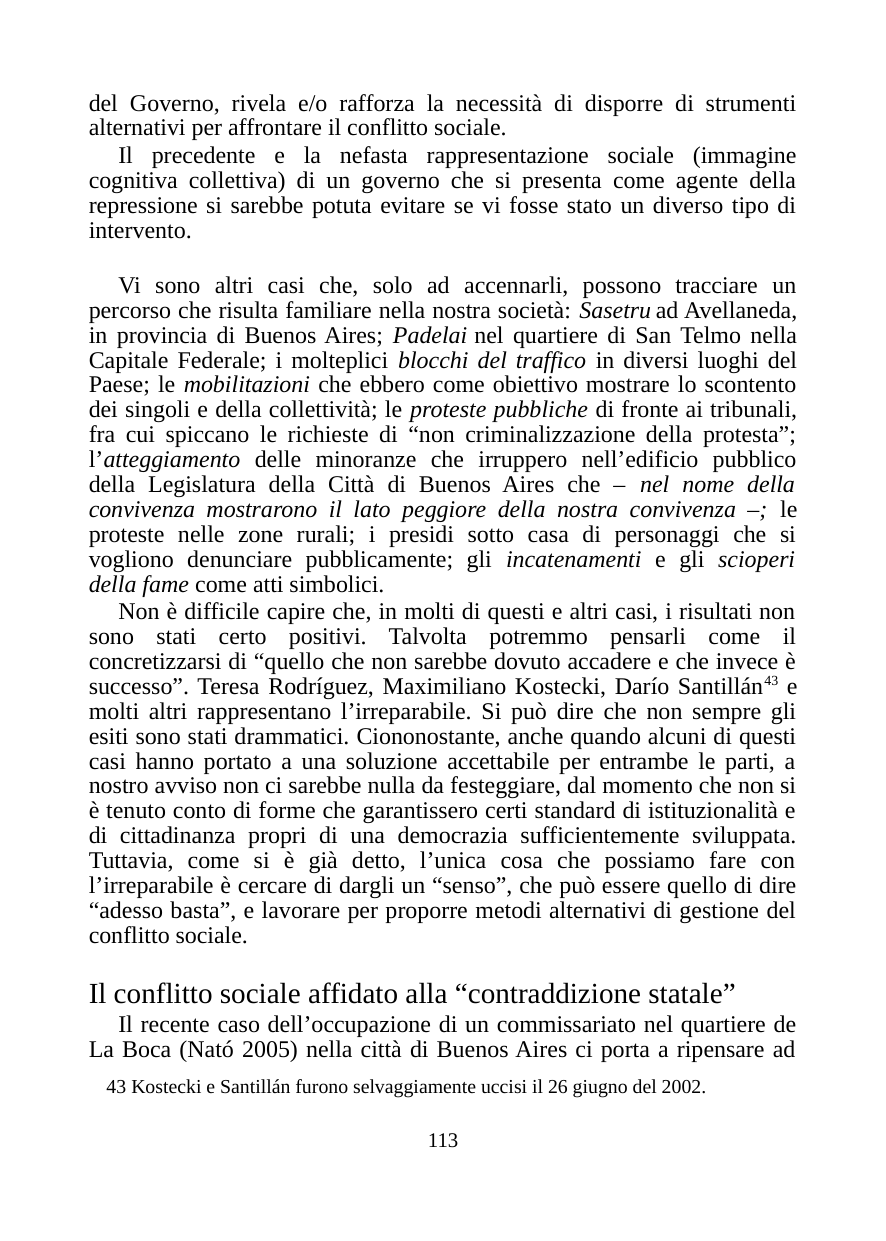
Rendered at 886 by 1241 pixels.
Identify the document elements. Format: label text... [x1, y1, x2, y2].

text Kostecki e Santillán furono selvaggiamente uccisi il 26 giugno del 2002. [88, 1075, 797, 1098]
text del Governo, rivela e/o rafforza la necessità di disporre di strumenti alternativi per affrontare il conflitto sociale. [88, 88, 797, 141]
text Il recente caso dell’occupazione di un commissariato nel quartiere de La Boca (Nató 2005) nella città di Buenos Aires ci porta a ripensare ad [88, 1010, 797, 1062]
text Vi sono altri casi che, solo ad accennarli, possono tracciare un percorso che risulta familiare nella nostra società: Sasetru ad Avellaneda, in provincia di Buenos Aires; Padelai nel quartiere di San Telmo nella Capitale Federale; i molteplici blocchi del traffico in diversi luoghi del Paese; le mobilitazioni che ebbero come obiettivo mostrare lo scontento dei singoli e della collettività; le proteste pubbliche di fronte ai tribunali, fra cui spiccano le richieste di “non criminalizzazione della protesta”; l’atteggiamento delle minoranze che irruppero nell’edificio pubblico della Legislatura della Città di Buenos Aires che – nel nome della convivenza mostrarono il lato peggiore della nostra convivenza –; le proteste nelle zone rurali; i presidi sotto casa di personaggi che si vogliono denunciare pubblicamente; gli incatenamenti e gli scioperi della fame come atti simbolici. [88, 271, 797, 597]
text Non è difficile capire che, in molti di questi e altri casi, i risultati non sono stati certo positivi. Talvolta potremmo pensarli come il concretizzarsi di “quello che non sarebbe dovuto accadere e che invece è successo”. Teresa Rodríguez, Maximiliano Kostecki, Darío Santillán e molti altri rappresentano l’irreparabile. Si può dire che non sempre gli esiti sono stati drammatici. Ciononostante, anche quando alcuni di questi casi hanno portato a una soluzione accettabile per entrambe le parti, a nostro avviso non ci sarebbe nulla da festeggiare, dal momento che non si è tenuto conto di forme che garantissero certi standard di istituzionalità e di cittadinanza propri di una democrazia sufficientemente sviluppata. Tuttavia, come si è già detto, l’unica cosa che possiamo fare con l’irreparabile è cercare di dargli un “senso”, che può essere quello di dire “adesso basta”, e lavorare per proporre metodi alternativi di gestione del conflitto sociale. [88, 597, 797, 948]
text Il conflitto sociale affidato alla “contraddizione statale” [88, 976, 797, 1010]
text Il precedente e la nefasta rappresentazione sociale (immagine cognitiva collettiva) di un governo che si presenta come agente della repressione si sarebbe potuta evitare se vi fosse stato un diverso tipo di intervento. [88, 141, 797, 243]
